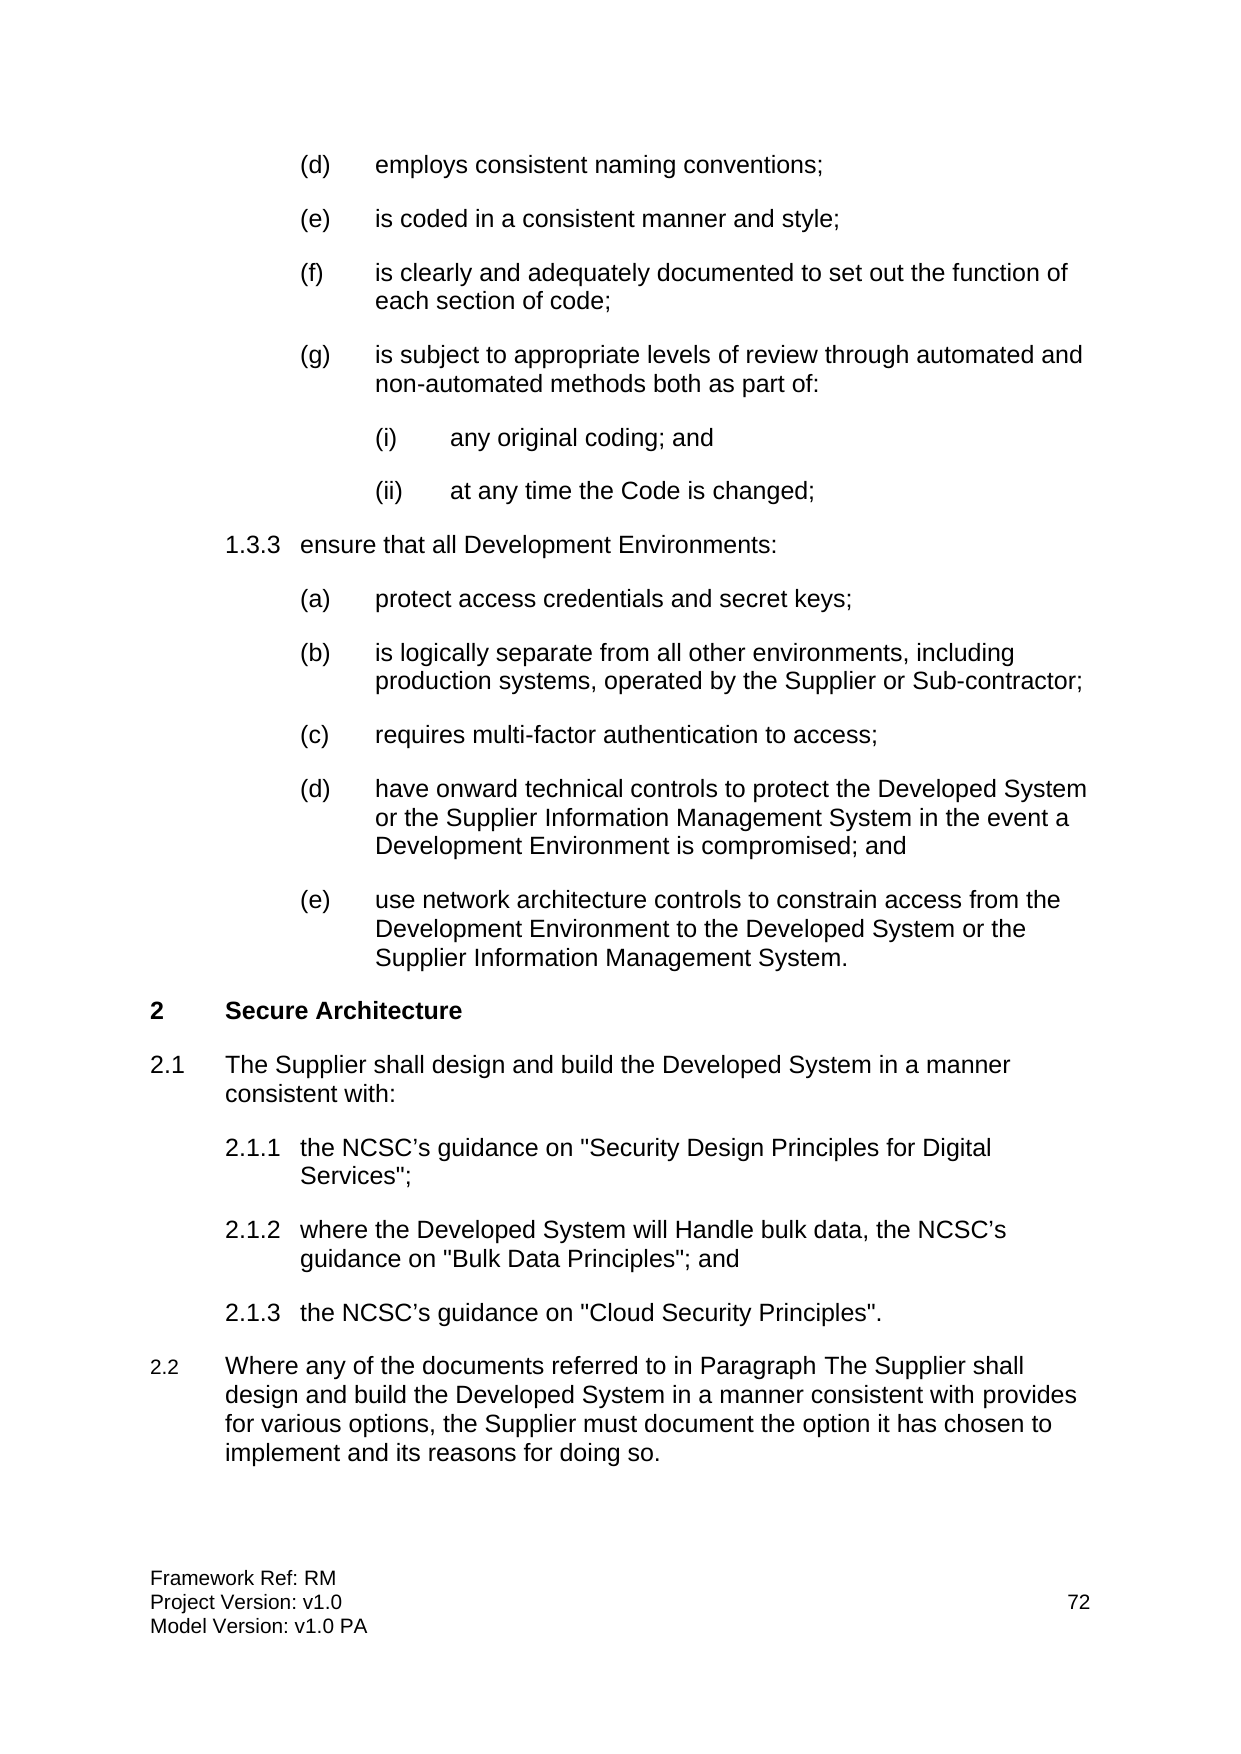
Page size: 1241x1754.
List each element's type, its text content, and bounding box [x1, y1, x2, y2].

list protect access credentials and secret keys; [300, 584, 1091, 612]
list have onward technical controls to protect the Developed System or the Supplier Information Management System in the event a Development Environment is compromised; and [300, 774, 1091, 860]
list any original coding; and [375, 422, 1091, 451]
list is logically separate from all other environments, including production systems, operated by the Supplier or Sub-contractor; [300, 637, 1091, 695]
list use network architecture controls to constrain access from the Development Environment to the Developed System or the Supplier Information Management System. [300, 885, 1091, 971]
list Secure Architecture [150, 996, 1091, 1025]
list requires multi‑factor authentication to access; [300, 720, 1091, 749]
list is subject to appropriate levels of review through automated and non‑automated methods both as part of: [300, 340, 1091, 397]
list the NCSC’s guidance on "Security Design Principles for Digital Services"; [225, 1132, 1091, 1190]
list ensure that all Development Environments: [225, 530, 1091, 559]
list is coded in a consistent manner and style; [300, 204, 1091, 232]
list where the Developed System will Handle bulk data, the NCSC’s guidance on "Bulk Data Principles"; and [225, 1215, 1091, 1272]
list Where any of the documents referred to in Paragraph 2.1 provides for various options, the Supplier must document the option it has chosen to implement and its reasons for doing so. [150, 1351, 1091, 1466]
list at any time the Code is changed; [375, 476, 1091, 505]
list is clearly and adequately documented to set out the function of each section of code; [300, 257, 1091, 315]
list the NCSC’s guidance on "Cloud Security Principles". [225, 1297, 1091, 1326]
list The Supplier shall design and build the Developed System in a manner consistent with: [150, 1050, 1091, 1107]
list employs consistent naming conventions; [300, 150, 1091, 179]
